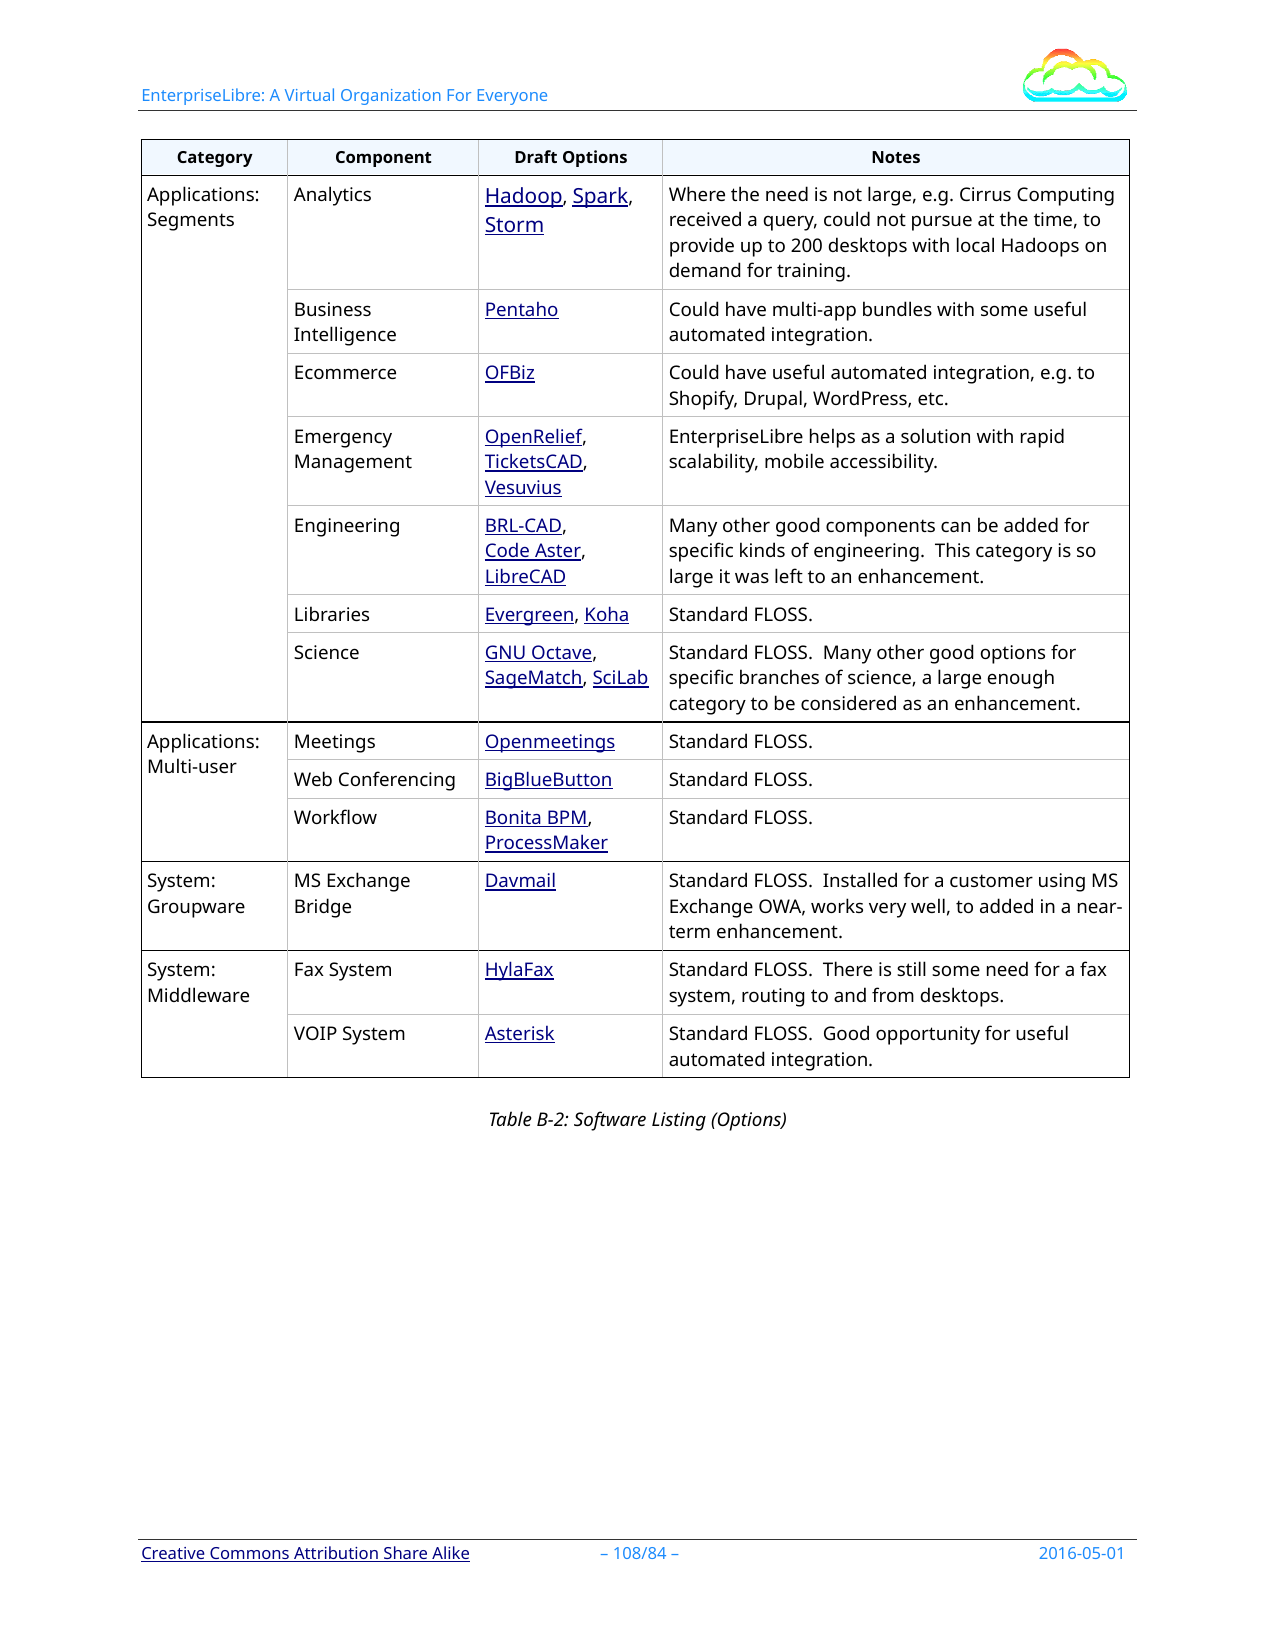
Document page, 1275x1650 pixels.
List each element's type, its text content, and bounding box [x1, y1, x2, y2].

table_cell Analytics [288, 176, 478, 289]
table_cell Libraries [288, 595, 478, 632]
table_cell Standard FLOSS. [663, 595, 1129, 632]
table_cell Workflow [288, 799, 478, 861]
table_cell Standard FLOSS. [663, 723, 1129, 759]
table_cell GNU Octave, SageMatch, SciLab [479, 633, 662, 721]
table_cell Engineering [288, 506, 478, 594]
table_cell BigBlueButton [479, 760, 662, 797]
table_header Draft Options [479, 140, 662, 174]
table_cell EnterpriseLibre helps as a solution with rapid scalability, mobile accessibility. [663, 417, 1129, 505]
table_cell Hadoop, Spark, Storm [479, 176, 662, 289]
table_cell Science [288, 633, 478, 721]
table_cell System: Groupware [142, 862, 287, 950]
table_header Component [288, 140, 478, 174]
table_cell System: Middleware [142, 951, 287, 1077]
table_cell Ecommerce [288, 354, 478, 416]
table_cell MS Exchange Bridge [288, 862, 478, 950]
table_cell Standard FLOSS. Installed for a customer using MS Exchange OWA, works very well, to added in a near-term enhancement. [663, 862, 1129, 950]
text Table B-2: Software Listing (Options) [141, 1107, 1134, 1132]
table_cell Business Intelligence [288, 290, 478, 353]
table_cell Standard FLOSS. [663, 760, 1129, 797]
table_cell Could have multi-app bundles with some useful automated integration. [663, 290, 1129, 353]
table_cell Applications: Segments [142, 176, 287, 721]
table_cell BRL-CAD, Code Aster, LibreCAD [479, 506, 662, 594]
table_cell Many other good components can be added for specific kinds of engineering. This category is so large it was left to an enhancement. [663, 506, 1129, 594]
table_cell Evergreen, Koha [479, 595, 662, 632]
table_cell Standard FLOSS. [663, 799, 1129, 861]
table_cell Asterisk [479, 1015, 662, 1077]
table_cell Could have useful automated integration, e.g. to Shopify, Drupal, WordPress, etc. [663, 354, 1129, 416]
table_cell Emergency Management [288, 417, 478, 505]
table_header Notes [663, 140, 1129, 174]
table_cell Where the need is not large, e.g. Cirrus Computing received a query, could not pursue at the time, to provide up to 200 desktops with local Hadoops on demand for training. [663, 176, 1129, 289]
table_cell Standard FLOSS. Good opportunity for useful automated integration. [663, 1015, 1129, 1077]
table_cell OpenRelief, TicketsCAD, Vesuvius [479, 417, 662, 505]
table_cell Openmeetings [479, 723, 662, 759]
table_cell VOIP System [288, 1015, 478, 1077]
picture [1022, 47, 1128, 102]
table_cell Pentaho [479, 290, 662, 353]
table_cell Web Conferencing [288, 760, 478, 797]
table_header Category [142, 140, 287, 174]
table_cell Meetings [288, 723, 478, 759]
table_cell OFBiz [479, 354, 662, 416]
table_cell Standard FLOSS. Many other good options for specific branches of science, a large enough category to be considered as an enhancement. [663, 633, 1129, 721]
table_cell Applications: Multi-user [142, 723, 287, 861]
table_cell Bonita BPM, ProcessMaker [479, 799, 662, 861]
table_cell Standard FLOSS. There is still some need for a fax system, routing to and from desktops. [663, 951, 1129, 1013]
table_cell Fax System [288, 951, 478, 1013]
table_cell Davmail [479, 862, 662, 950]
table_cell HylaFax [479, 951, 662, 1013]
